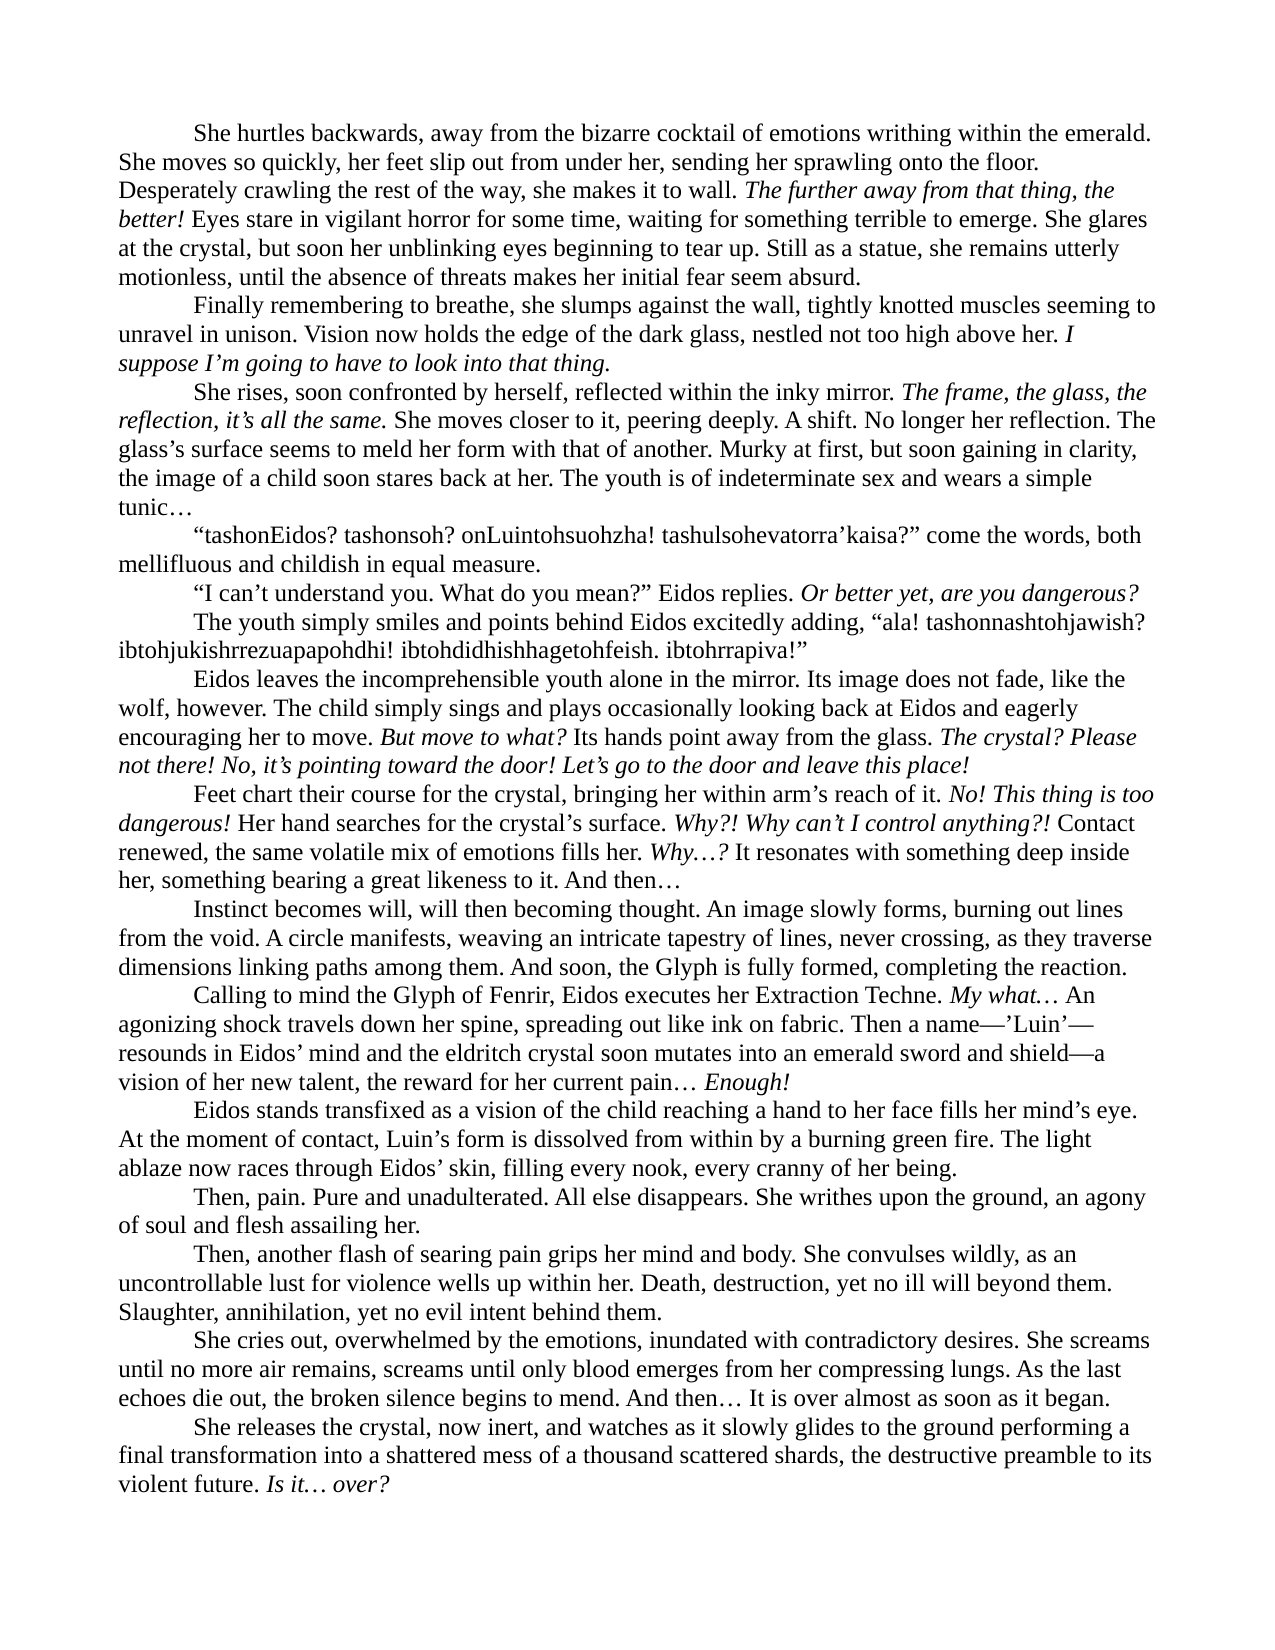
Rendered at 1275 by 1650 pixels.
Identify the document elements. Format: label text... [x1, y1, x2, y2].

text She releases the crystal, now inert, and watches as it slowly glides to the ground performing a final transformation into a shattered mess of a thousand scattered shards, the destructive preamble to its violent future. Is it… over? [118, 1412, 1157, 1498]
text The youth simply smiles and points behind Eidos excitedly adding, “ala! tashonnashtohjawish? ibtohjukishrrezuapapohdhi! ibtohdidhishhagetohfeish. ibtohrrapiva!” [118, 607, 1157, 664]
text She cries out, overwhelmed by the emotions, inundated with contradictory desires. She screams until no more air remains, screams until only blood emerges from her compressing lungs. As the last echoes die out, the broken silence begins to mend. And then… It is over almost as soon as it began. [118, 1326, 1157, 1412]
text Then, pain. Pure and unadulterated. All else disappears. She writhes upon the ground, an agony of soul and flesh assailing her. [118, 1182, 1157, 1239]
text Instinct becomes will, will then becoming thought. An image slowly forms, burning out lines from the void. A circle manifests, weaving an intricate tapestry of lines, never crossing, as they traverse dimensions linking paths among them. And soon, the Glyph is fully formed, completing the reaction. [118, 894, 1157, 981]
text Feet chart their course for the crystal, bringing her within arm’s reach of it. No! This thing is too dangerous! Her hand searches for the crystal’s surface. Why?! Why can’t I control anything?! Contact renewed, the same volatile mix of emotions fills her. Why…? It resonates with something deep inside her, something bearing a great likeness to it. And then… [118, 779, 1157, 894]
text Then, another flash of searing pain grips her mind and body. She convulses wildly, as an uncontrollable lust for violence wells up within her. Death, destruction, yet no ill will beyond them. Slaughter, annihilation, yet no evil intent behind them. [118, 1239, 1157, 1326]
text Eidos leaves the incomprehensible youth alone in the mirror. Its image does not fade, like the wolf, however. The child simply sings and plays occasionally looking back at Eidos and eagerly encouraging her to move. But move to what? Its hands point away from the glass. The crystal? Please not there! No, it’s pointing toward the door! Let’s go to the door and leave this place! [118, 664, 1157, 779]
text “I can’t understand you. What do you mean?” Eidos replies. Or better yet, are you dangerous? [118, 578, 1157, 607]
text She hurtles backwards, away from the bizarre cocktail of emotions writhing within the emerald. She moves so quickly, her feet slip out from under her, sending her sprawling onto the floor. Desperately crawling the rest of the way, she makes it to wall. The further away from that thing, the better! Eyes stare in vigilant horror for some time, waiting for something terrible to emerge. She glares at the crystal, but soon her unblinking eyes beginning to tear up. Still as a statue, she remains utterly motionless, until the absence of threats makes her initial fear seem absurd. [118, 118, 1157, 291]
text She rises, soon confronted by herself, reflected within the inky mirror. The frame, the glass, the reflection, it’s all the same. She moves closer to it, peering deeply. A shift. No longer her reflection. The glass’s surface seems to meld her form with that of another. Murky at first, but soon gaining in clarity, the image of a child soon stares back at her. The youth is of indeterminate sex and wears a simple tunic… [118, 377, 1157, 521]
text Eidos stands transfixed as a vision of the child reaching a hand to her face fills her mind’s eye. At the moment of contact, Luin’s form is dissolved from within by a burning green fire. The light ablaze now races through Eidos’ skin, filling every nook, every cranny of her being. [118, 1096, 1157, 1182]
text Calling to mind the Glyph of Fenrir, Eidos executes her Extraction Techne. My what… An agonizing shock travels down her spine, spreading out like ink on fabric. Then a name—’Luin’—resounds in Eidos’ mind and the eldritch crystal soon mutates into an emerald sword and shield—a vision of her new talent, the reward for her current pain… Enough! [118, 981, 1157, 1096]
text Finally remembering to breathe, she slumps against the wall, tightly knotted muscles seeming to unravel in unison. Vision now holds the edge of the dark glass, nestled not too high above her. I suppose I’m going to have to look into that thing. [118, 291, 1157, 377]
text “tashonEidos? tashonsoh? onLuintohsuohzha! tashulsohevatorra’kaisa?” come the words, both mellifluous and childish in equal measure. [118, 521, 1157, 578]
